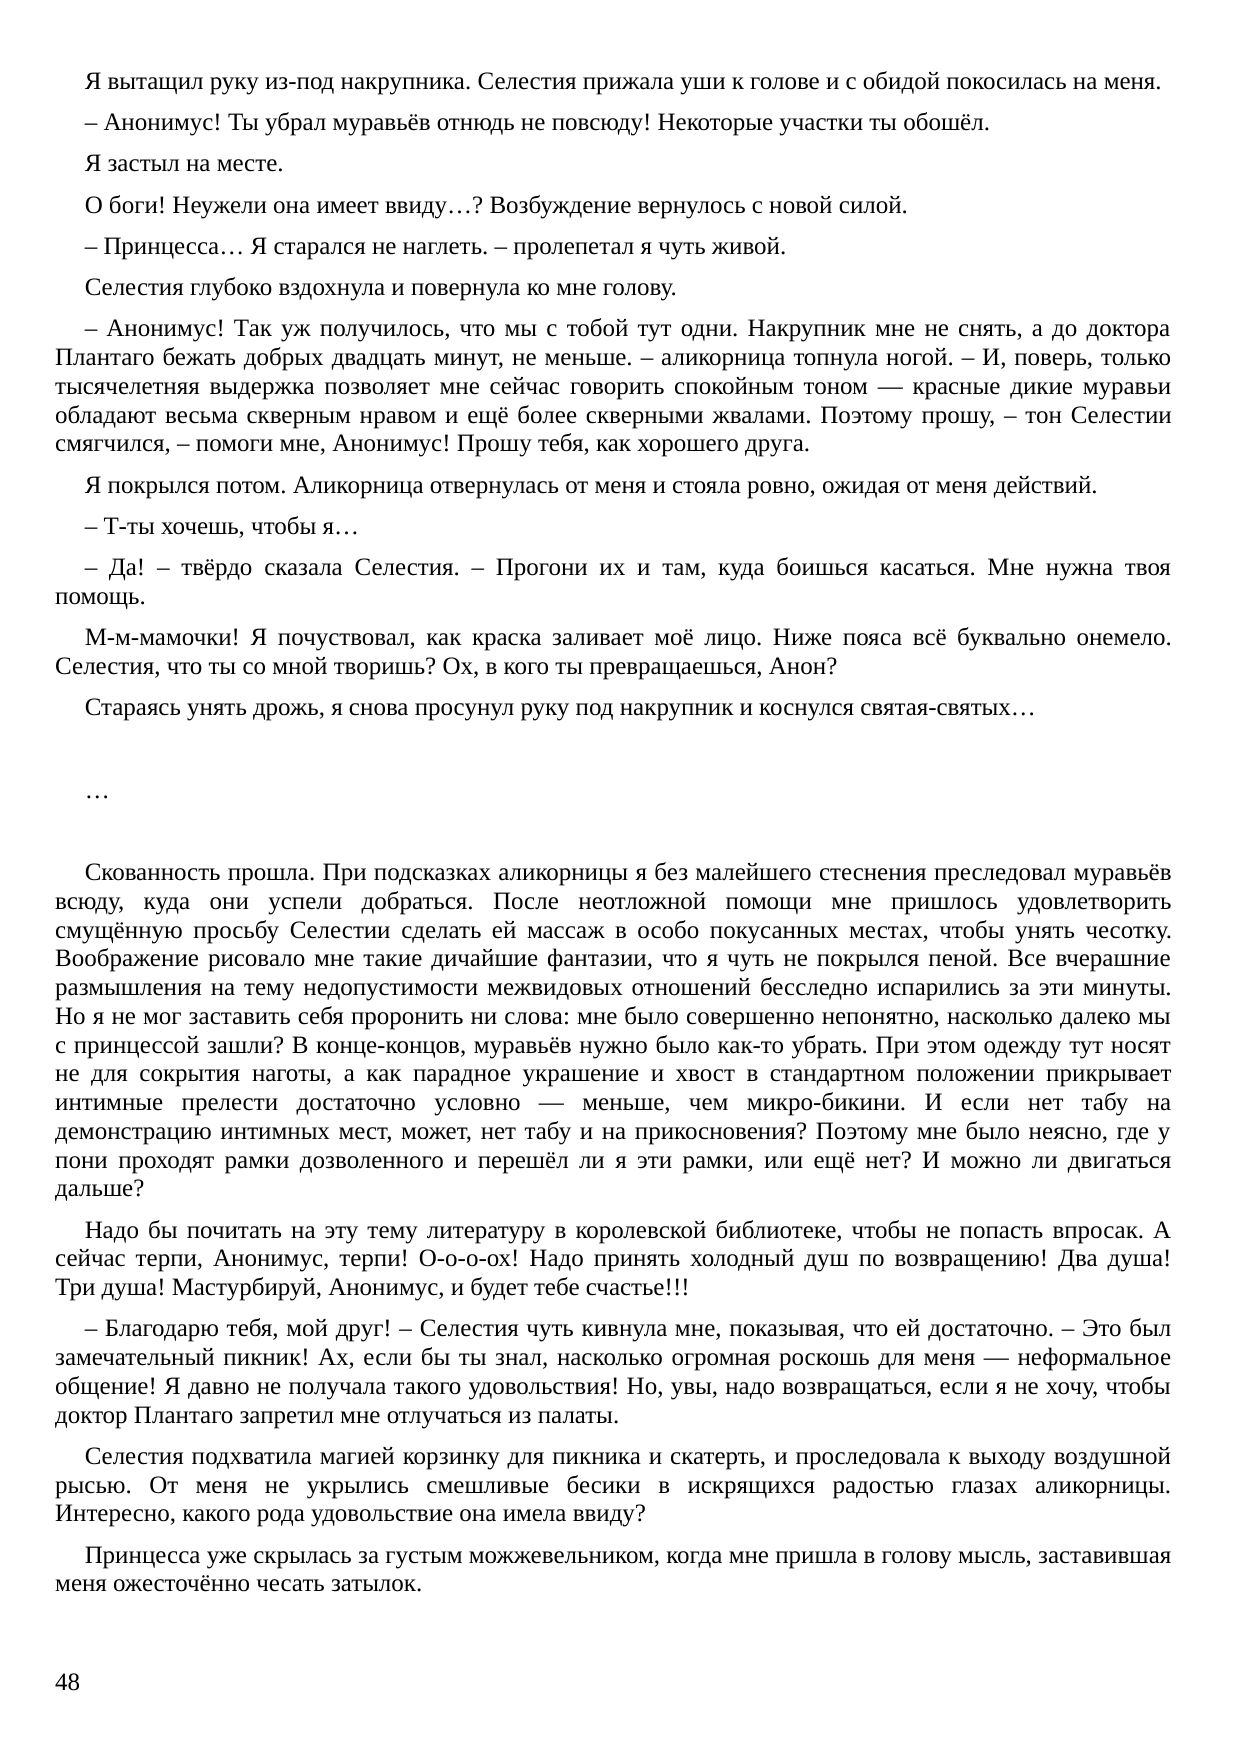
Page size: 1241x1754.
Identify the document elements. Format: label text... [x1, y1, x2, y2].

text – Да! – твёрдо сказала Селестия. – Прогони их и там, куда боишься касаться. Мне нужна твоя помощь. [55, 552, 1173, 610]
text М-м-мамочки! Я почуствовал, как краска заливает моё лицо. Ниже пояса всё буквально онемело. Селестия, что ты со мной творишь? Ох, в кого ты превращаешься, Анон? [55, 622, 1173, 680]
text Принцесса уже скрылась за густым можжевельником, когда мне пришла в голову мысль, заставившая меня ожесточённо чесать затылок. [55, 1540, 1173, 1597]
text Я вытащил руку из-под накрупника. Селестия прижала уши к голове и с обидой покосилась на меня. [55, 66, 1173, 95]
text Стараясь унять дрожь, я снова просунул руку под накрупник и коснулся святая-святых… [55, 692, 1173, 721]
text Селестия подхватила магией корзинку для пикника и скатерть, и проследовала к выходу воздушной рысью. От меня не укрылись смешливые бесики в искрящихся радостью глазах аликорницы. Интересно, какого рода удовольствие она имела ввиду? [55, 1441, 1173, 1527]
text – Анонимус! Ты убрал муравьёв отнюдь не повсюду! Некоторые участки ты обошёл. [55, 107, 1173, 136]
text – Благодарю тебя, мой друг! – Селестия чуть кивнула мне, показывая, что ей достаточно. – Это был замечательный пикник! Ах, если бы ты знал, насколько огромная роскошь для меня — неформальное общение! Я давно не получала такого удовольствия! Но, увы, надо возвращаться, если я не хочу, чтобы доктор Плантаго запретил мне отлучаться из палаты. [55, 1313, 1173, 1428]
text – Т-ты хочешь, чтобы я… [55, 511, 1173, 540]
text … [55, 775, 1173, 803]
text Скованность прошла. При подсказках аликорницы я без малейшего стеснения преследовал муравьёв всюду, куда они успели добраться. После неотложной помощи мне пришлось удовлетворить смущённую просьбу Селестии сделать ей массаж в особо покусанных местах, чтобы унять чесотку. Воображение рисовало мне такие дичайшие фантазии, что я чуть не покрылся пеной. Все вчерашние размышления на тему недопустимости межвидовых отношений бесследно испарились за эти минуты. Но я не мог заставить себя проронить ни слова: мне было совершенно непонятно, насколько далеко мы с принцессой зашли? В конце-концов, муравьёв нужно было как-то убрать. При этом одежду тут носят не для сокрытия наготы, а как парадное украшение и хвост в стандартном положении прикрывает интимные прелести достаточно условно — меньше, чем микро-бикини. И если нет табу на демонстрацию интимных мест, может, нет табу и на прикосновения? Поэтому мне было неясно, где у пони проходят рамки дозволенного и перешёл ли я эти рамки, или ещё нет? И можно ли двигаться дальше? [55, 857, 1173, 1202]
text Селестия глубоко вздохнула и повернула ко мне голову. [55, 272, 1173, 301]
text – Принцесса… Я старался не наглеть. – пролепетал я чуть живой. [55, 231, 1173, 260]
text О боги! Неужели она имеет ввиду…? Возбуждение вернулось с новой силой. [55, 190, 1173, 218]
text Надо бы почитать на эту тему литературу в королевской библиотеке, чтобы не попасть впросак. А сейчас терпи, Анонимус, терпи! О-о-о-ох! Надо принять холодный душ по возвращению! Два душа! Три душа! Мастурбируй, Анонимус, и будет тебе счастье!!! [55, 1215, 1173, 1301]
text – Анонимус! Так уж получилось, что мы с тобой тут одни. Накрупник мне не снять, а до доктора Плантаго бежать добрых двадцать минут, не меньше. – аликорница топнула ногой. – И, поверь, только тысячелетняя выдержка позволяет мне сейчас говорить спокойным тоном — красные дикие муравьи обладают весьма скверным нравом и ещё более скверными жвалами. Поэтому прошу, – тон Селестии смягчился, – помоги мне, Анонимус! Прошу тебя, как хорошего друга. [55, 313, 1173, 457]
text Я застыл на месте. [55, 148, 1173, 177]
text Я покрылся потом. Аликорница отвернулась от меня и стояла ровно, ожидая от меня действий. [55, 470, 1173, 498]
